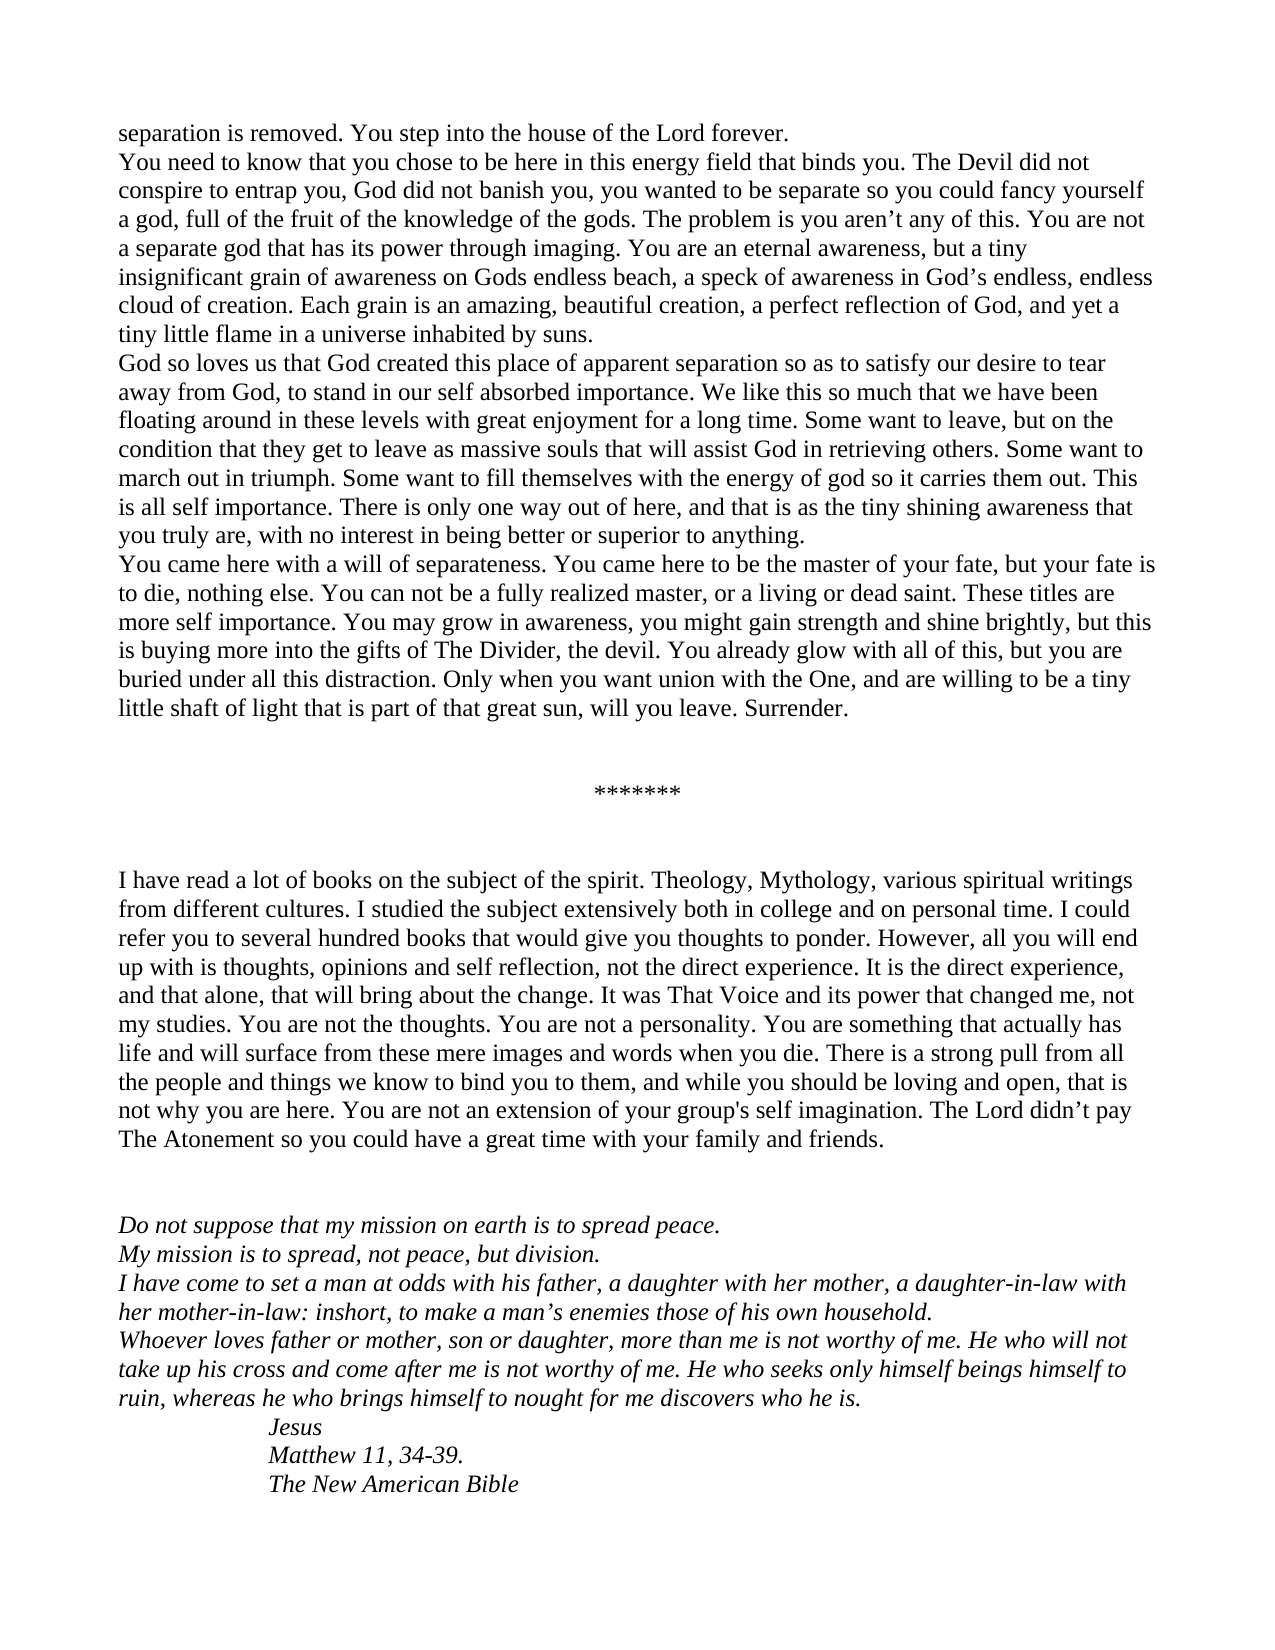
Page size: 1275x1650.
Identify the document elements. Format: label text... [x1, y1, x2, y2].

text God so loves us that God created this place of apparent separation so as to satisfy our desire to tear away from God, to stand in our self absorbed importance. We like this so much that we have been floating around in these levels with great enjoyment for a long time. Some want to leave, but on the condition that they get to leave as massive souls that will assist God in retrieving others. Some want to march out in triumph. Some want to fill themselves with the energy of god so it carries them out. This is all self importance. There is only one way out of here, and that is as the tiny shining awareness that you truly are, with no interest in being better or superior to anything. [118, 348, 1157, 549]
text Jesus [118, 1412, 1157, 1441]
text Whoever loves father or mother, son or daughter, more than me is not worthy of me. He who will not take up his cross and come after me is not worthy of me. He who seeks only himself beings himself to ruin, whereas he who brings himself to nought for me discovers who he is. [118, 1326, 1157, 1412]
text You came here with a will of separateness. You came here to be the master of your fate, but your fate is to die, nothing else. You can not be a fully realized master, or a living or dead saint. These titles are more self importance. You may grow in awareness, you might gain strength and shine brightly, but this is buying more into the gifts of The Divider, the devil. You already glow with all of this, but you are buried under all this distraction. Only when you want union with the One, and are willing to be a tiny little shaft of light that is part of that great sun, will you leave. Surrender. [118, 549, 1157, 722]
text separation is removed. You step into the house of the Lord forever. [118, 118, 1157, 147]
text Matthew 11, 34-39. [118, 1441, 1157, 1469]
text I have read a lot of books on the subject of the spirit. Theology, Mythology, various spiritual writings from different cultures. I studied the subject extensively both in college and on personal time. I could refer you to several hundred books that would give you thoughts to ponder. However, all you will end up with is thoughts, opinions and self reflection, not the direct experience. It is the direct experience, and that alone, that will bring about the change. It was That Voice and its power that changed me, not my studies. You are not the thoughts. You are not a personality. You are something that actually has life and will surface from these mere images and words when you die. There is a strong pull from all the people and things we know to bind you to them, and while you should be loving and open, that is not why you are here. You are not an extension of your group's self imagination. The Lord didn’t pay The Atonement so you could have a great time with your family and friends. [118, 866, 1157, 1153]
text I have come to set a man at odds with his father, a daughter with her mother, a daughter-in-law with her mother-in-law: inshort, to make a man’s enemies those of his own household. [118, 1268, 1157, 1326]
text You need to know that you chose to be here in this energy field that binds you. The Devil did not conspire to entrap you, God did not banish you, you wanted to be separate so you could fancy yourself a god, full of the fruit of the knowledge of the gods. The problem is you aren’t any of this. You are not a separate god that has its power through imaging. You are an eternal awareness, but a tiny insignificant grain of awareness on Gods endless beach, a speck of awareness in God’s endless, endless cloud of creation. Each grain is an amazing, beautiful creation, a perfect reflection of God, and yet a tiny little flame in a universe inhabited by suns. [118, 147, 1157, 348]
text Do not suppose that my mission on earth is to spread peace. [118, 1211, 1157, 1239]
text The New American Bible [118, 1469, 1157, 1498]
text My mission is to spread, not peace, but division. [118, 1239, 1157, 1268]
text ******* [118, 779, 1157, 808]
